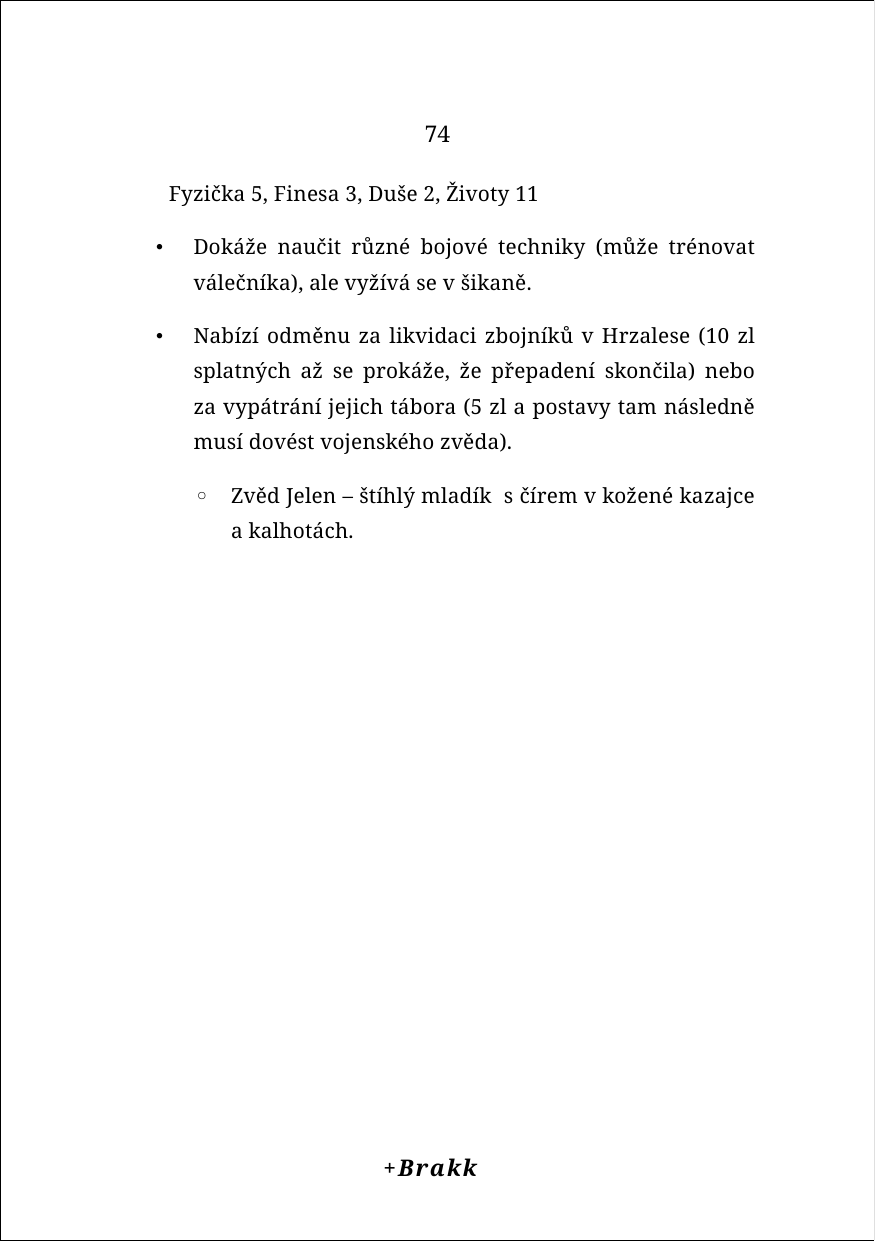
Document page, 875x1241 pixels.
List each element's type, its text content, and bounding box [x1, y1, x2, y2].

list Dokáže naučit různé bojové techniky (může trénovat válečníka), ale vyžívá se v šikaně. [156, 232, 756, 296]
text Fyzička 5, Finesa 3, Duše 2, Životy 11 [168, 179, 756, 207]
list Zvěd Jelen – štíhlý mladík s čírem v kožené kazajce a kalhotách. [193, 481, 756, 545]
list Nabízí odměnu za likvidaci zbojníků v Hrzalese (10 zl splatných až se prokáže, že přepadení skončila) nebo za vypátrání jejich tábora (5 zl a postavy tam následně musí dovést vojenského zvěda). [156, 321, 756, 456]
